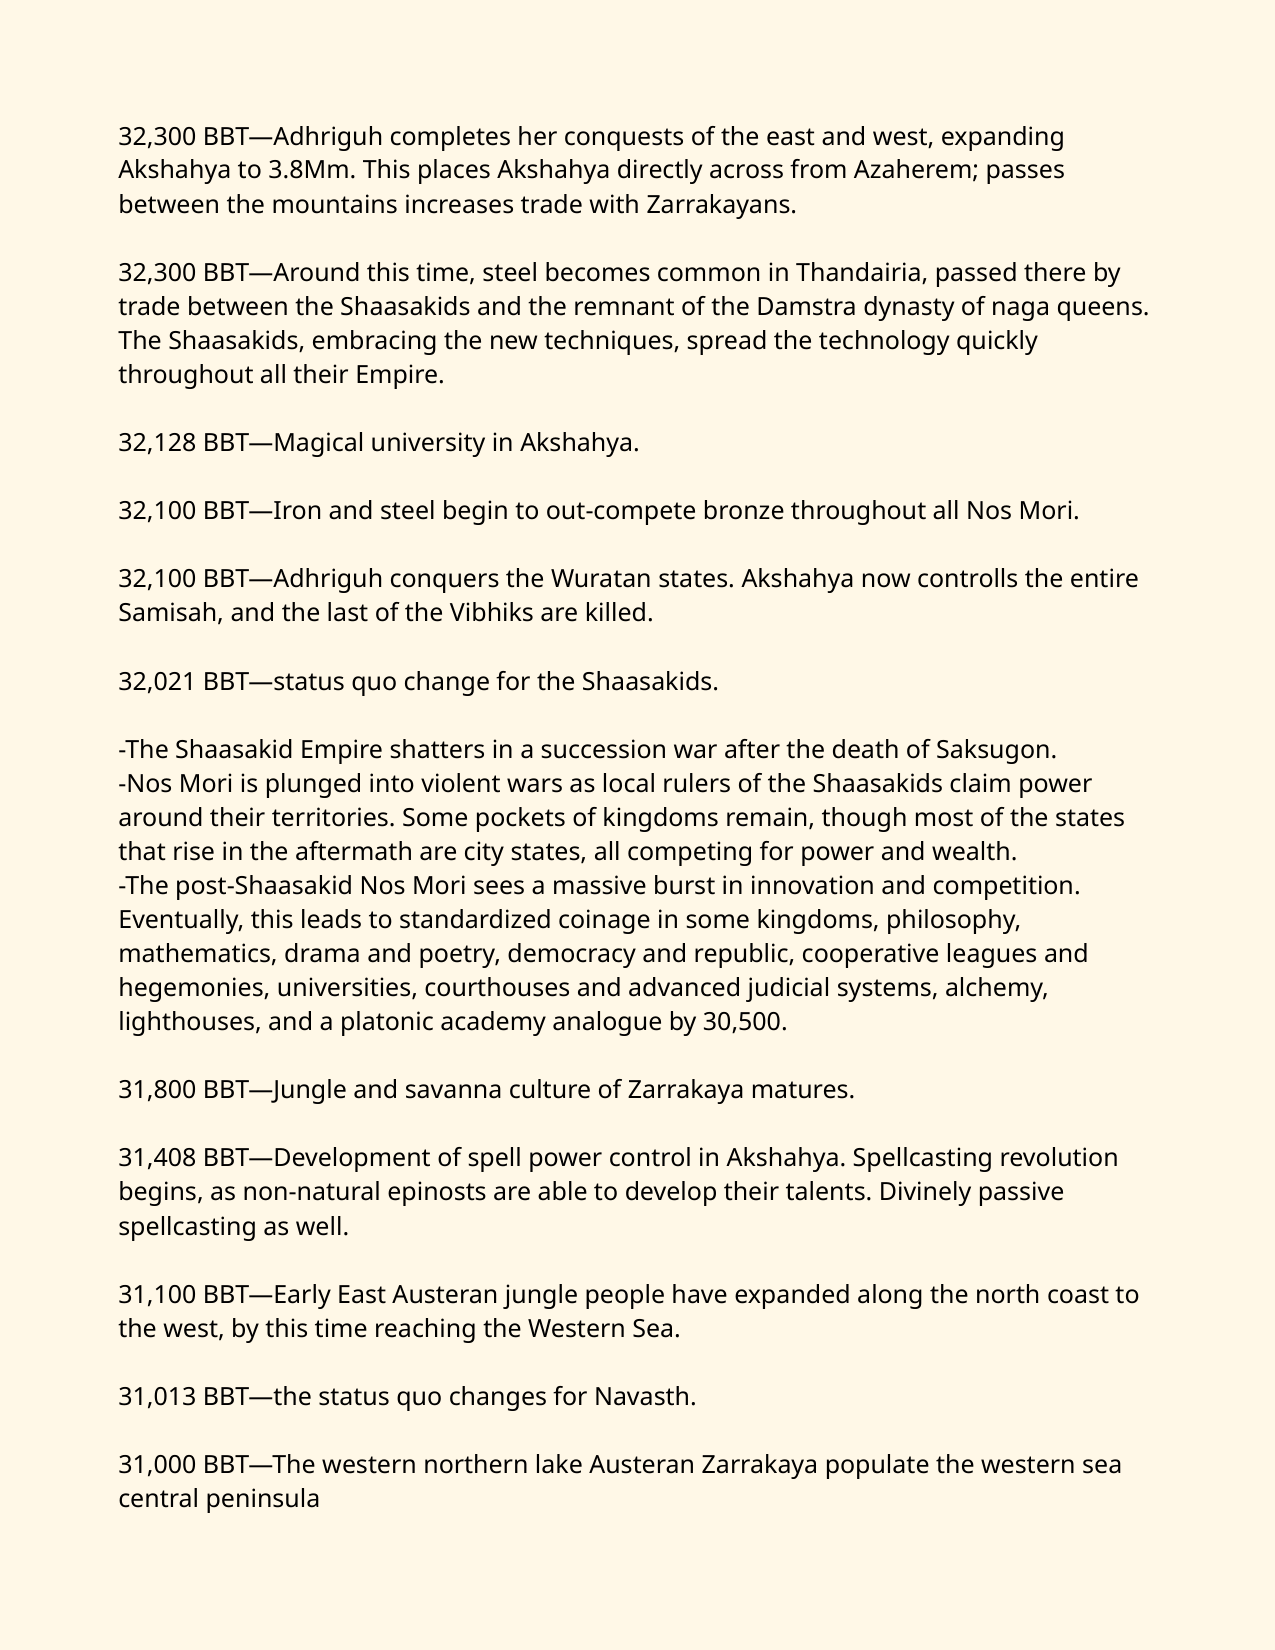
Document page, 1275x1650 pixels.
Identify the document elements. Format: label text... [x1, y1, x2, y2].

text -The post-Shaasakid Nos Mori sees a massive burst in innovation and competition. Eventually, this leads to standardized coinage in some kingdoms, philosophy, mathematics, drama and poetry, democracy and republic, cooperative leagues and hegemonies, universities, courthouses and advanced judicial systems, alchemy, lighthouses, and a platonic academy analogue by 30,500. [118, 867, 1157, 1038]
text 31,000 BBT—The western northern lake Austeran Zarrakaya populate the western sea central peninsula [118, 1447, 1157, 1515]
text 31,100 BBT—Early East Austeran jungle people have expanded along the north coast to the west, by this time reaching the Western Sea. [118, 1276, 1157, 1344]
text -Nos Mori is plunged into violent wars as local rulers of the Shaasakids claim power around their territories. Some pockets of kingdoms remain, though most of the states that rise in the aftermath are city states, all competing for power and wealth. [118, 765, 1157, 867]
text 31,800 BBT—Jungle and savanna culture of Zarrakaya matures. [118, 1072, 1157, 1106]
text 31,408 BBT—Development of spell power control in Akshahya. Spellcasting revolution begins, as non-natural epinosts are able to develop their talents. Divinely passive spellcasting as well. [118, 1140, 1157, 1242]
text 32,300 BBT—Around this time, steel becomes common in Thandairia, passed there by trade between the Shaasakids and the remnant of the Damstra dynasty of naga queens. The Shaasakids, embracing the new techniques, spread the technology quickly throughout all their Empire. [118, 254, 1157, 391]
text 32,100 BBT—Adhriguh conquers the Wuratan states. Akshahya now controlls the entire Samisah, and the last of the Vibhiks are killed. [118, 561, 1157, 629]
text 32,100 BBT—Iron and steel begin to out-compete bronze throughout all Nos Mori. [118, 493, 1157, 527]
text 31,013 BBT—the status quo changes for Navasth. [118, 1378, 1157, 1412]
text 32,300 BBT—Adhriguh completes her conquests of the east and west, expanding Akshahya to 3.8Mm. This places Akshahya directly across from Azaherem; passes between the mountains increases trade with Zarrakayans. [118, 118, 1157, 220]
text -The Shaasakid Empire shatters in a succession war after the death of Saksugon. [118, 731, 1157, 765]
text 32,021 BBT—status quo change for the Shaasakids. [118, 663, 1157, 697]
text 32,128 BBT—Magical university in Akshahya. [118, 425, 1157, 459]
